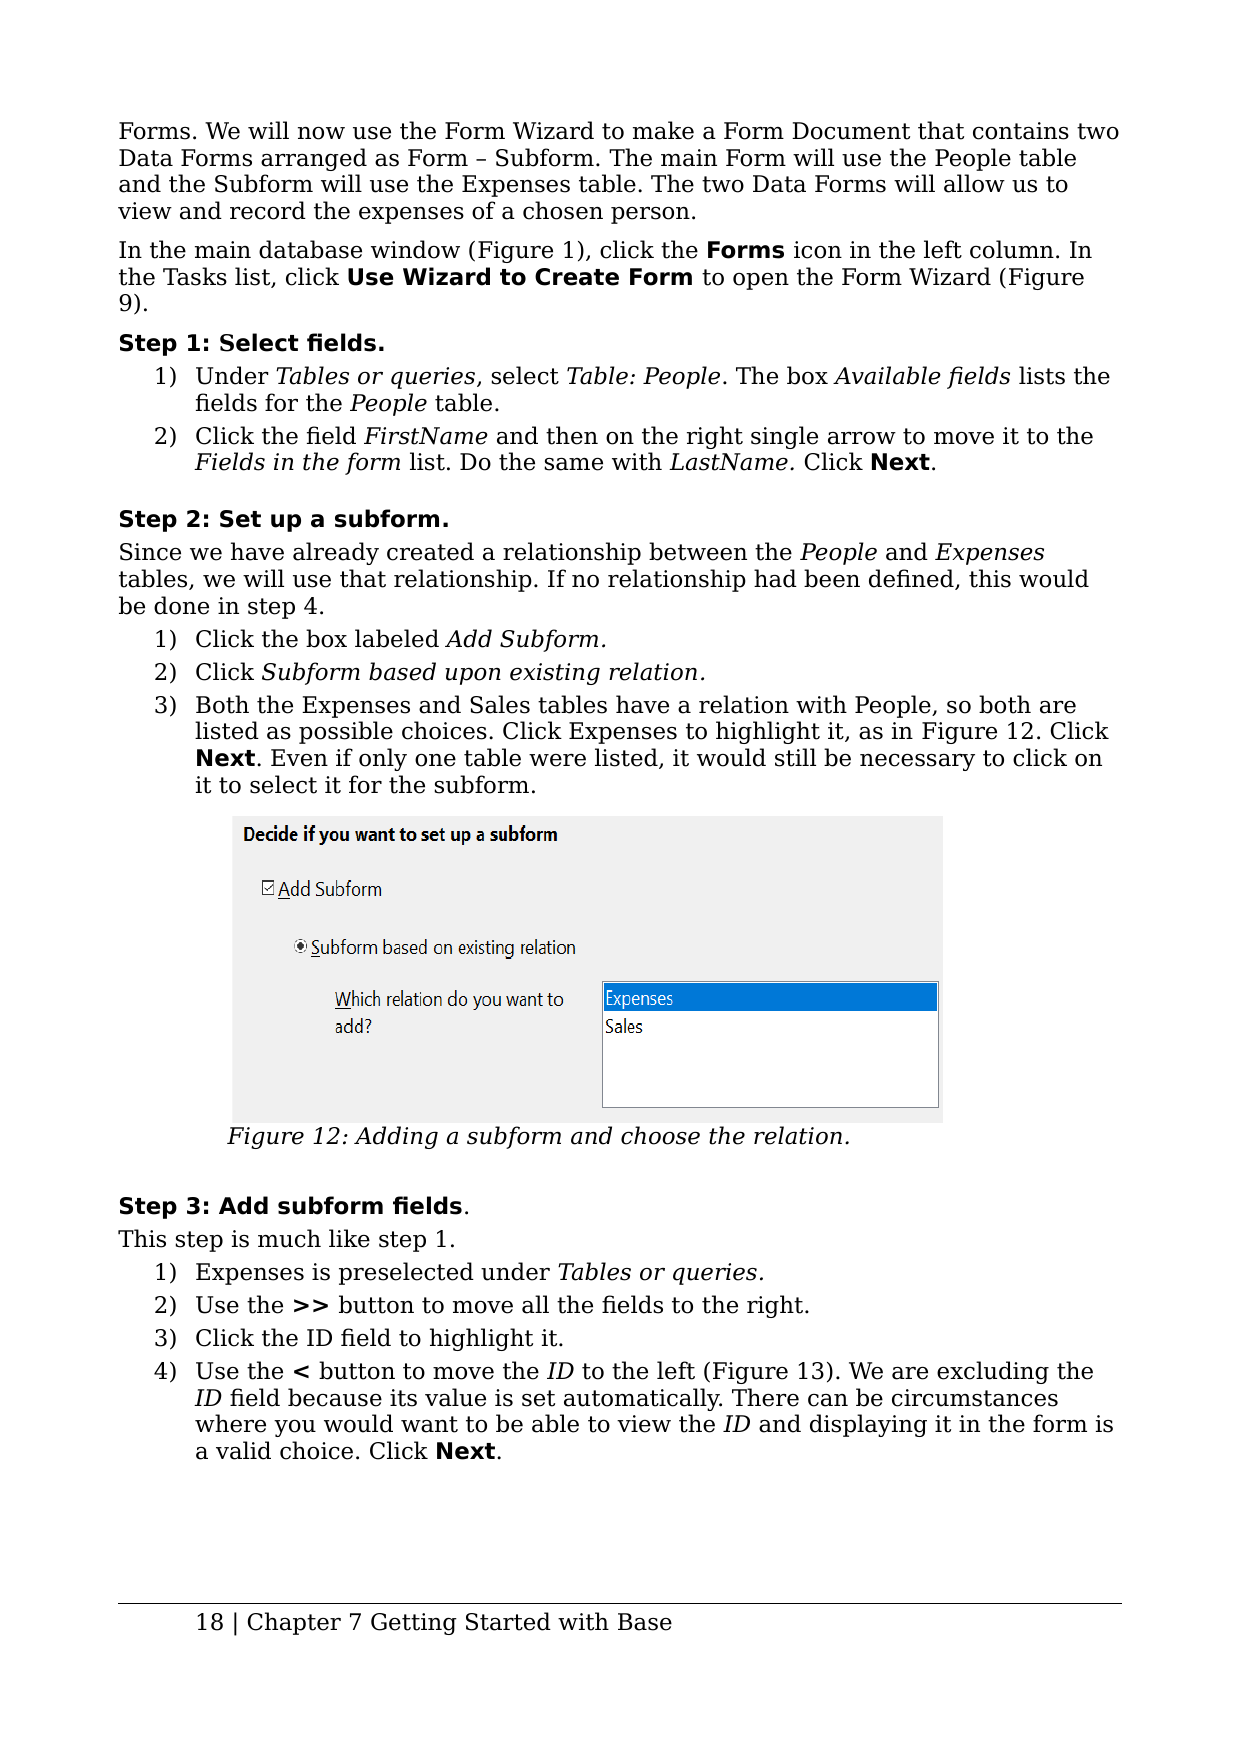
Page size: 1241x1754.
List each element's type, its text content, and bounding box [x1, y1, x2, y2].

list Use the >> button to move all the fields to the right. [177, 1292, 1122, 1319]
list Under Tables or queries, select Table: People. The box Available fields lists the fields for the People table. [177, 363, 1122, 417]
picture [232, 816, 943, 1123]
list Click the field FirstName and then on the right single arrow to move it to the Fields in the form list. Do the same with LastName. Click Next. [177, 423, 1122, 476]
text In the main database window (Figure 1), click the Forms icon in the left column. In the Tasks list, click Use Wizard to Create Form to open the Form Wizard (Figure 9). [118, 237, 1122, 317]
text Step 1: Select fields. [118, 330, 1122, 357]
list Expenses is preselected under Tables or queries. [177, 1259, 1122, 1286]
text Step 3: Add subform fields. [118, 1193, 1122, 1220]
list Click the box labeled Add Subform. [177, 626, 1122, 653]
list This step is much like step 1. [118, 1226, 1122, 1253]
text Step 2: Set up a subform. [118, 506, 1122, 533]
list Both the Expenses and Sales tables have a relation with People, so both are listed as possible choices. Click Expenses to highlight it, as in Figure 12. Click Next. Even if only one table were listed, it would still be necessary to click on it to select it for the subform. [177, 692, 1122, 798]
list Use the < button to move the ID to the left (Figure 13). We are excluding the ID field because its value is set automatically. There can be circumstances where you would want to be able to view the ID and displaying it in the form is a valid choice. Click Next. [177, 1358, 1122, 1465]
text Figure 12: Adding a subform and choose the relation. [227, 1123, 948, 1149]
list Click the ID field to highlight it. [177, 1325, 1122, 1352]
list Click Subform based upon existing relation. [177, 659, 1122, 686]
text Forms. We will now use the Form Wizard to make a Form Document that contains two Data Forms arranged as Form – Subform. The main Form will use the People table and the Subform will use the Expenses table. The two Data Forms will allow us to view and record the expenses of a chosen person. [118, 118, 1122, 225]
list Since we have already created a relationship between the People and Expenses tables, we will use that relationship. If no relationship had been defined, this would be done in step 4. [118, 539, 1122, 619]
